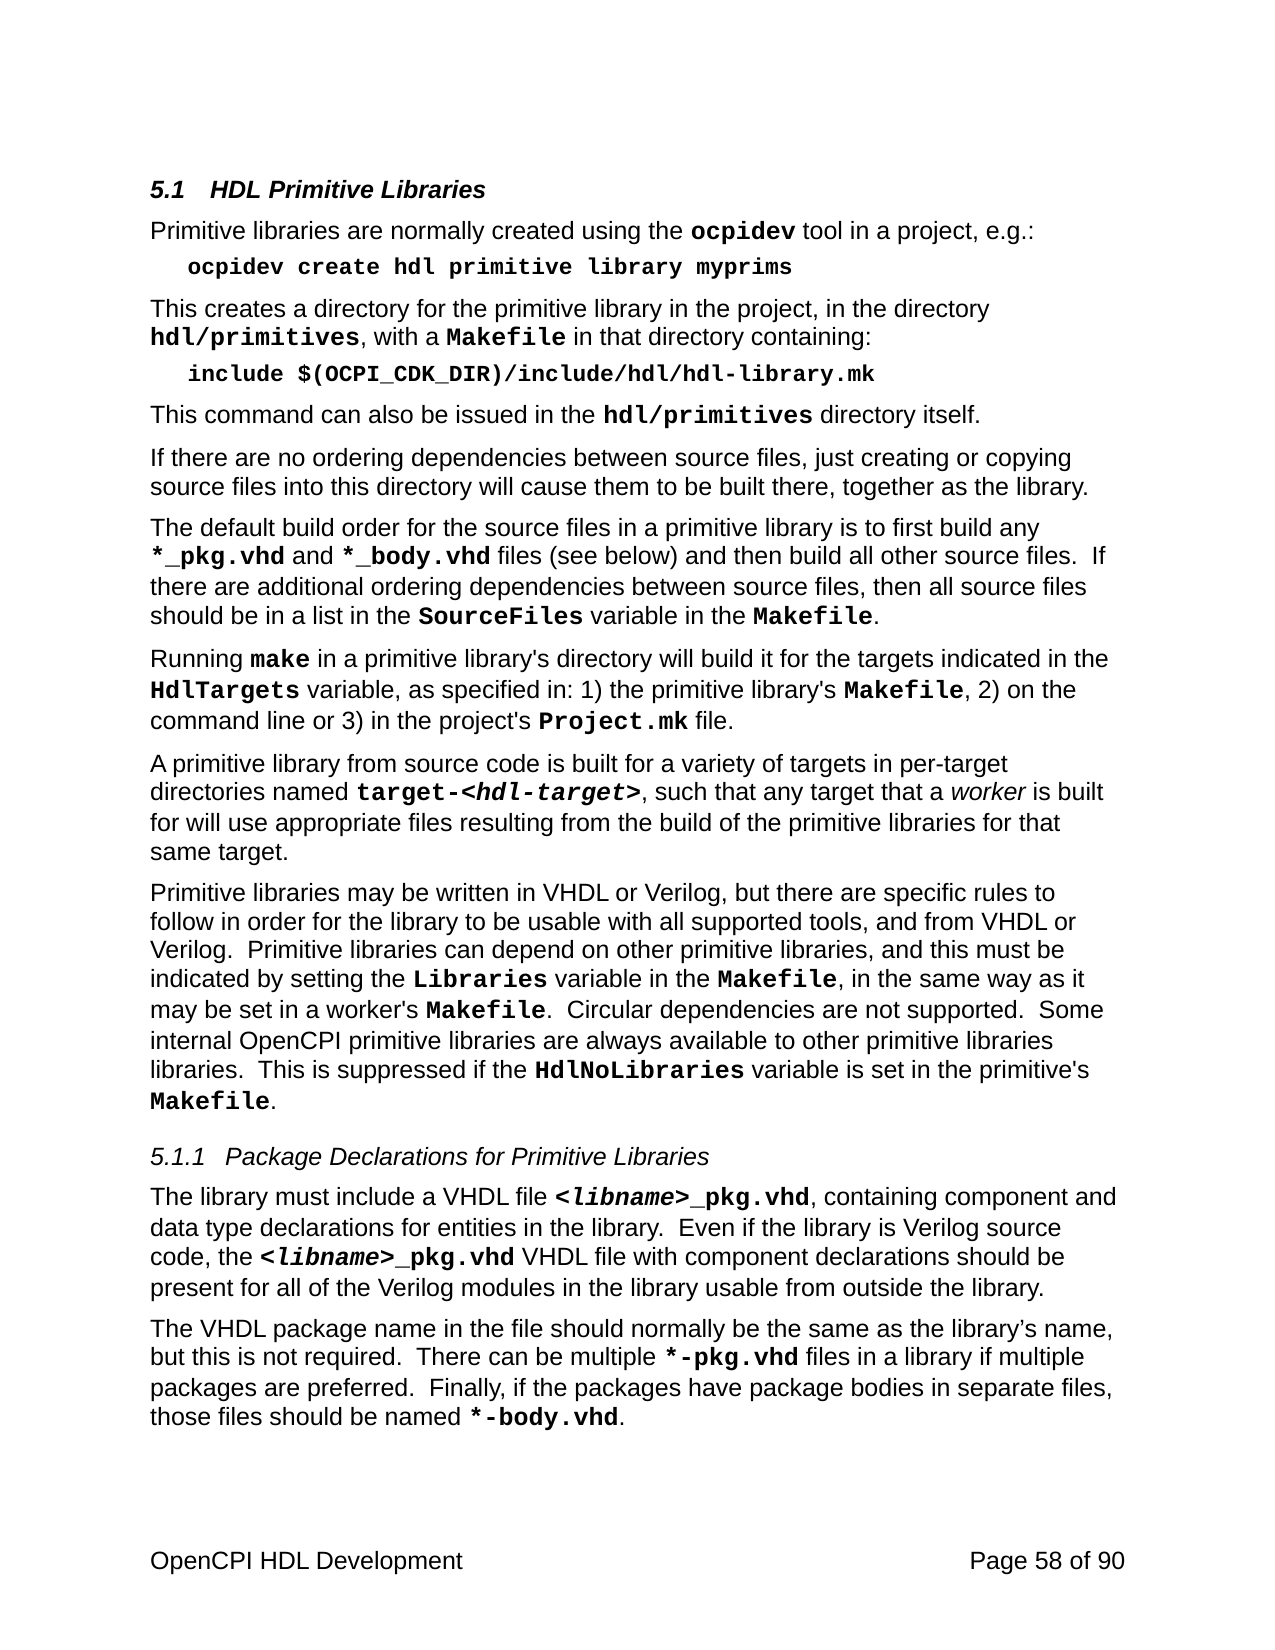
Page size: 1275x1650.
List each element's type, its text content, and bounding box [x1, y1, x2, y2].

text The library must include a VHDL file <libname>_pkg.vhd, containing component and data type declarations for entities in the library. Even if the library is Verilog source code, the <libname>_pkg.vhd VHDL file with component declarations should be present for all of the Verilog modules in the library usable from outside the library. [150, 1182, 1125, 1302]
text Primitive libraries may be written in VHDL or Verilog, but there are specific rules to follow in order for the library to be usable with all supported tools, and from VHDL or Verilog. Primitive libraries can depend on other primitive libraries, and this must be indicated by setting the Libraries variable in the Makefile, in the same way as it may be set in a worker's Makefile. Circular dependencies are not supported. Some internal OpenCPI primitive libraries are always available to other primitive libraries libraries. This is suppressed if the HdlNoLibraries variable is set in the primitive's Makefile. [150, 878, 1125, 1117]
text Running make in a primitive library's directory will build it for the targets indicated in the HdlTargets variable, as specified in: 1) the primitive library's Makefile, 2) on the command line or 3) in the project's Project.mk file. [150, 644, 1125, 737]
text The default build order for the source files in a primitive library is to first build any *_pkg.vhd and *_body.vhd files (see below) and then build all other source files. If there are additional ordering dependencies between source files, then all source files should be in a list in the SourceFiles variable in the Makefile. [150, 512, 1125, 632]
subtitle Package Declarations for Primitive Libraries [150, 1142, 1125, 1170]
text ocpidev create hdl primitive library myprims [187, 256, 1125, 282]
subtitle HDL Primitive Libraries [150, 175, 1125, 204]
text A primitive library from source code is built for a variety of targets in per-target directories named target-<hdl-target>, such that any target that a worker is built for will use appropriate files resulting from the build of the primitive libraries for that same target. [150, 749, 1125, 866]
text The VHDL package name in the file should normally be the same as the library’s name, but this is not required. There can be multiple *-pkg.vhd files in a library if multiple packages are preferred. Finally, if the packages have package bodies in separate files, those files should be named *-body.vhd. [150, 1314, 1125, 1433]
text This command can also be issued in the hdl/primitives directory itself. [150, 400, 1125, 431]
text If there are no ordering dependencies between source files, just creating or copying source files into this directory will cause them to be built there, together as the library. [150, 443, 1125, 501]
text This creates a directory for the primitive library in the project, in the directory hdl/primitives, with a Makefile in that directory containing: [150, 293, 1125, 353]
text Primitive libraries are normally created using the ocpidev tool in a project, e.g.: [150, 216, 1125, 247]
text include $(OCPI_CDK_DIR)/include/hdl/hdl-library.mk [187, 362, 1125, 388]
